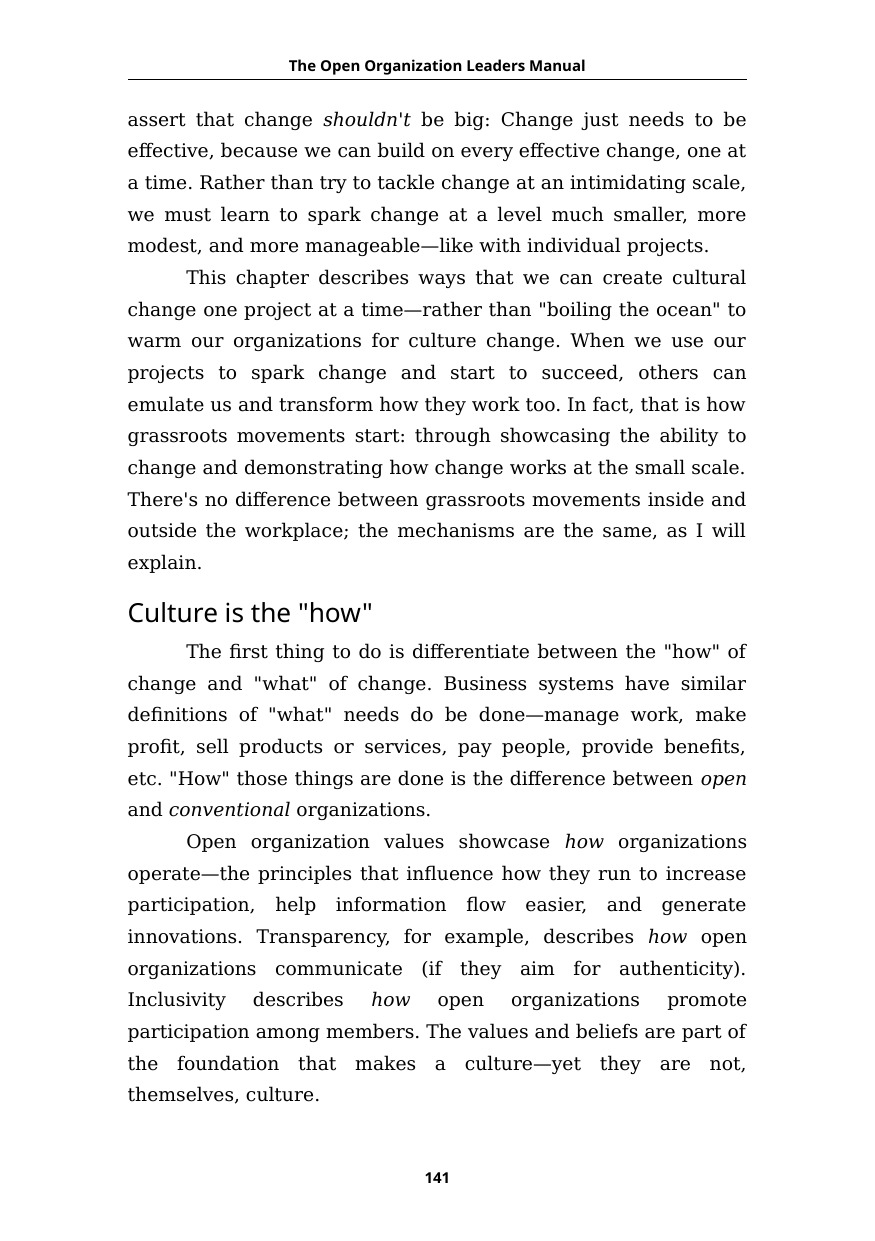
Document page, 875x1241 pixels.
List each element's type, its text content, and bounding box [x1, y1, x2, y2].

text The first thing to do is differentiate between the "how" of change and "what" of change. Business systems have similar definitions of "what" needs do be done—manage work, make profit, sell products or services, pay people, provide benefits, etc. "How" those things are done is the difference between open and conventional organizations. [127, 641, 747, 821]
subtitle Culture is the "how" [127, 598, 747, 629]
text This chapter describes ways that we can create cultural change one project at a time—rather than "boiling the ocean" to warm our organizations for culture change. When we use our projects to spark change and start to succeed, others can emulate us and transform how they work too. In fact, that is how grassroots movements start: through showcasing the ability to change and demonstrating how change works at the small scale. There's no difference between grassroots movements inside and outside the workplace; the mechanisms are the same, as I will explain. [127, 267, 747, 574]
text Open organization values showcase how organizations operate—the principles that influence how they run to increase participation, help information flow easier, and generate innovations. Transparency, for example, describes how open organizations communicate (if they aim for authenticity). Inclusivity describes how open organizations promote participation among members. The values and beliefs are part of the foundation that makes a culture—yet they are not, themselves, culture. [127, 831, 747, 1106]
text assert that change shouldn't be big: Change just needs to be effective, because we can build on every effective change, one at a time. Rather than try to tackle change at an intimidating scale, we must learn to spark change at a level much smaller, more modest, and more manageable—like with individual projects. [127, 109, 747, 257]
